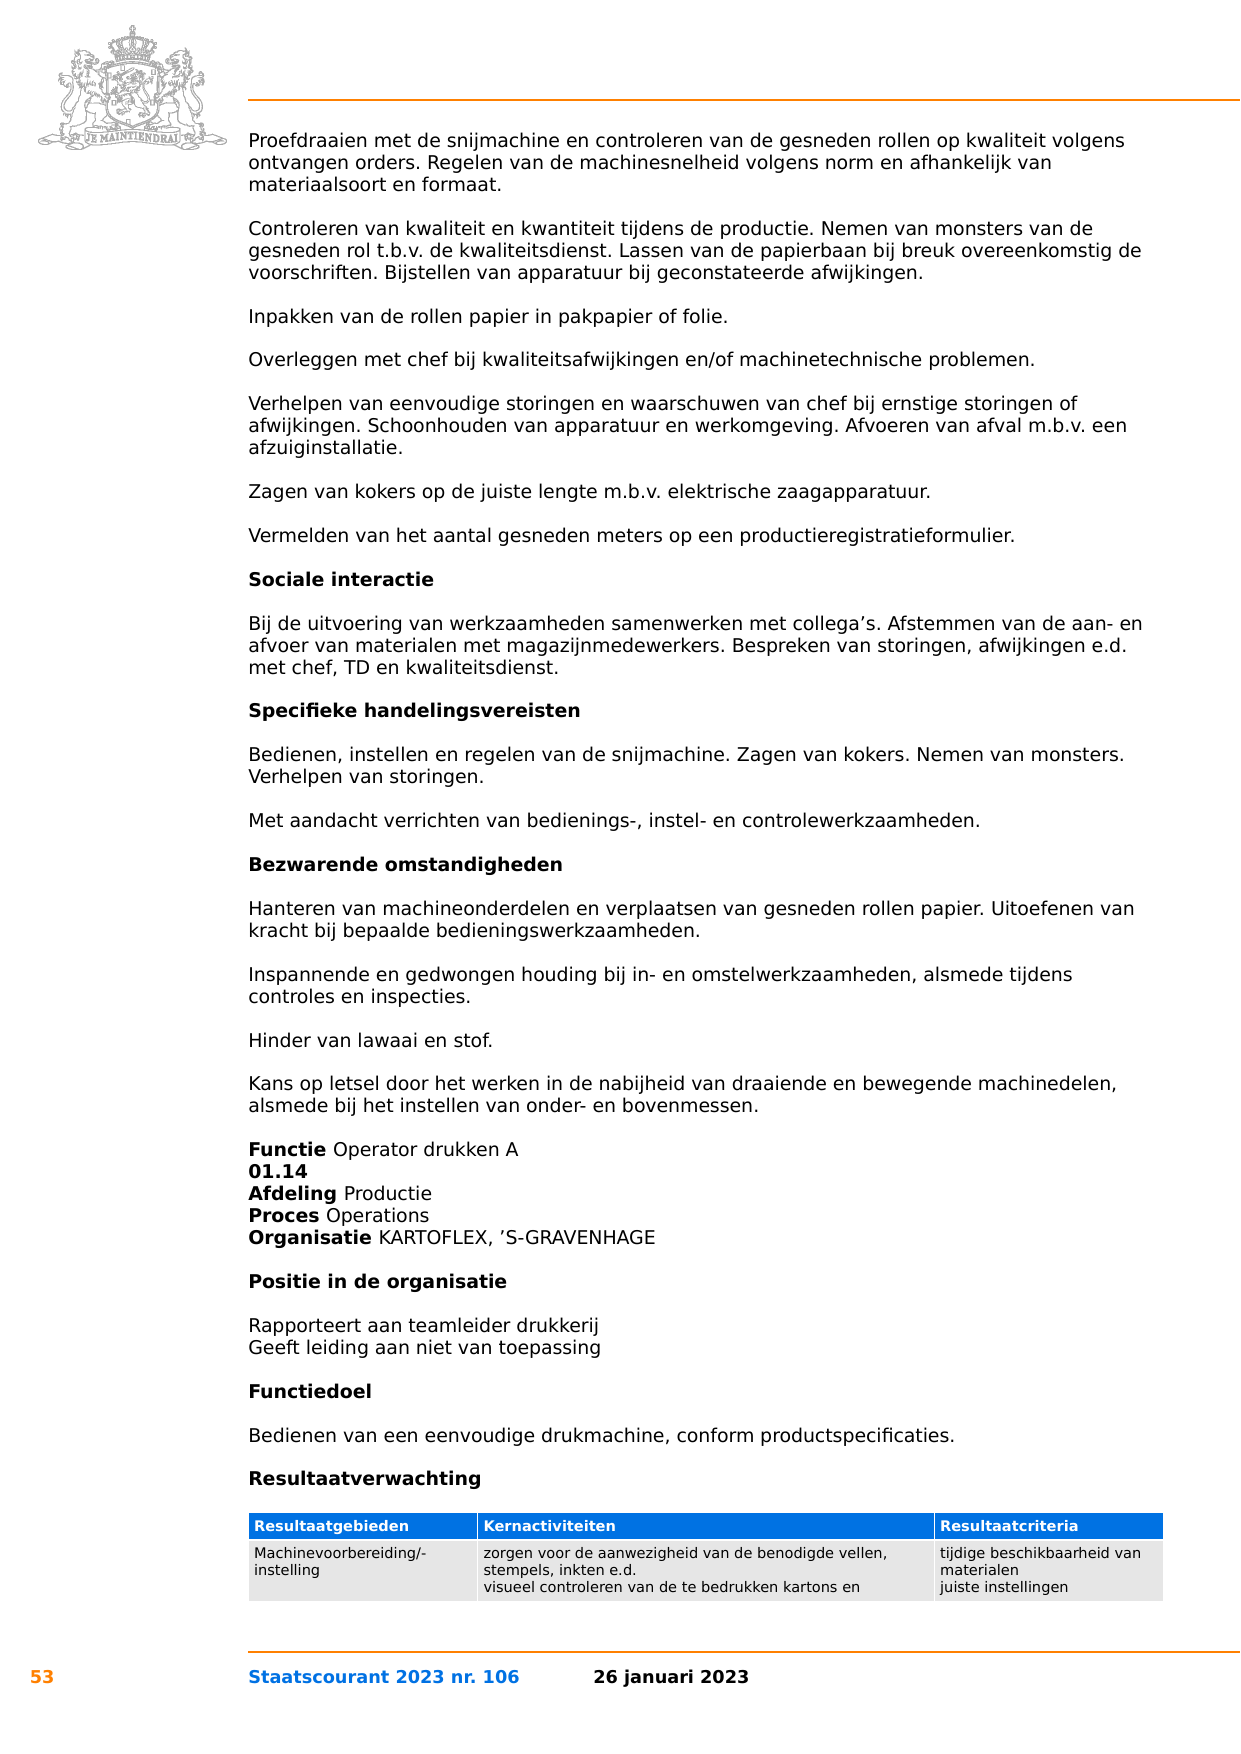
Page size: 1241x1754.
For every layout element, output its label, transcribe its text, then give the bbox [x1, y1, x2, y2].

text Proefdraaien met de snijmachine en controleren van de gesneden rollen op kwaliteit volgens ontvangen orders. Regelen van de machinesnelheid volgens norm en afhankelijk van materiaalsoort en formaat. [248, 130, 1163, 196]
text Hanteren van machineonderdelen en verplaatsen van gesneden rollen papier. Uitoefenen van kracht bij bepaalde bedieningswerkzaamheden. [248, 898, 1163, 942]
table_cell tijdige beschikbaarheid van materialen juiste instellingen [935, 1541, 1163, 1601]
subtitle Resultaatverwachting [248, 1468, 1163, 1490]
table_header Kernactiviteiten [478, 1513, 934, 1539]
text Hinder van lawaai en stof. [248, 1029, 1163, 1051]
text Overleggen met chef bij kwaliteitsafwijkingen en/of machinetechnische problemen. [248, 349, 1163, 371]
text Vermelden van het aantal gesneden meters op een productieregistratieformulier. [248, 525, 1163, 547]
subtitle Functiedoel [248, 1381, 1163, 1403]
text Organisatie KARTOFLEX, ’S-GRAVENHAGE [248, 1227, 1163, 1249]
text Proces Operations [248, 1205, 1163, 1227]
text Inpakken van de rollen papier in pakpapier of folie. [248, 306, 1163, 327]
text Controleren van kwaliteit en kwantiteit tijdens de productie. Nemen van monsters van de gesneden rol t.b.v. de kwaliteitsdienst. Lassen van de papierbaan bij breuk overeenkomstig de voorschriften. Bijstellen van apparatuur bij geconstateerde afwijkingen. [248, 218, 1163, 284]
text Rapporteert aan teamleider drukkerij [248, 1315, 1163, 1337]
text Functie Operator drukken A [248, 1139, 1163, 1161]
table_header Resultaatgebieden [249, 1513, 477, 1539]
table_header Resultaatcriteria [935, 1513, 1163, 1539]
text Inspannende en gedwongen houding bij in- en omstelwerkzaamheden, alsmede tijdens controles en inspecties. [248, 964, 1163, 1008]
table_cell zorgen voor de aanwezigheid van de benodigde vellen, stempels, inkten e.d. visueel controleren van de te bedrukken kartons en [478, 1541, 934, 1601]
text Bij de uitvoering van werkzaamheden samenwerken met collega’s. Afstemmen van de aan- en afvoer van materialen met magazijnmedewerkers. Bespreken van storingen, afwijkingen e.d. met chef, TD en kwaliteitsdienst. [248, 613, 1163, 678]
table_cell Machinevoorbereiding/-instelling [249, 1541, 477, 1601]
text Kans op letsel door het werken in de nabijheid van draaiende en bewegende machinedelen, alsmede bij het instellen van onder- en bovenmessen. [248, 1073, 1163, 1117]
subtitle Specifieke handelingsvereisten [248, 700, 1163, 722]
text Met aandacht verrichten van bedienings-, instel- en controlewerkzaamheden. [248, 810, 1163, 832]
text Geeft leiding aan niet van toepassing [248, 1337, 1163, 1359]
subtitle Bezwarende omstandigheden [248, 854, 1163, 876]
text Bedienen, instellen en regelen van de snijmachine. Zagen van kokers. Nemen van monsters. Verhelpen van storingen. [248, 744, 1163, 788]
picture [38, 25, 227, 150]
text Verhelpen van eenvoudige storingen en waarschuwen van chef bij ernstige storingen of afwijkingen. Schoonhouden van apparatuur en werkomgeving. Afvoeren van afval m.b.v. een afzuiginstallatie. [248, 393, 1163, 459]
subtitle Sociale interactie [248, 569, 1163, 591]
text Zagen van kokers op de juiste lengte m.b.v. elektrische zaagapparatuur. [248, 481, 1163, 503]
subtitle Positie in de organisatie [248, 1271, 1163, 1293]
text Bedienen van een eenvoudige drukmachine, conform productspecificaties. [248, 1424, 1163, 1446]
text Afdeling Productie [248, 1183, 1163, 1205]
text 01.14 [248, 1161, 1163, 1183]
